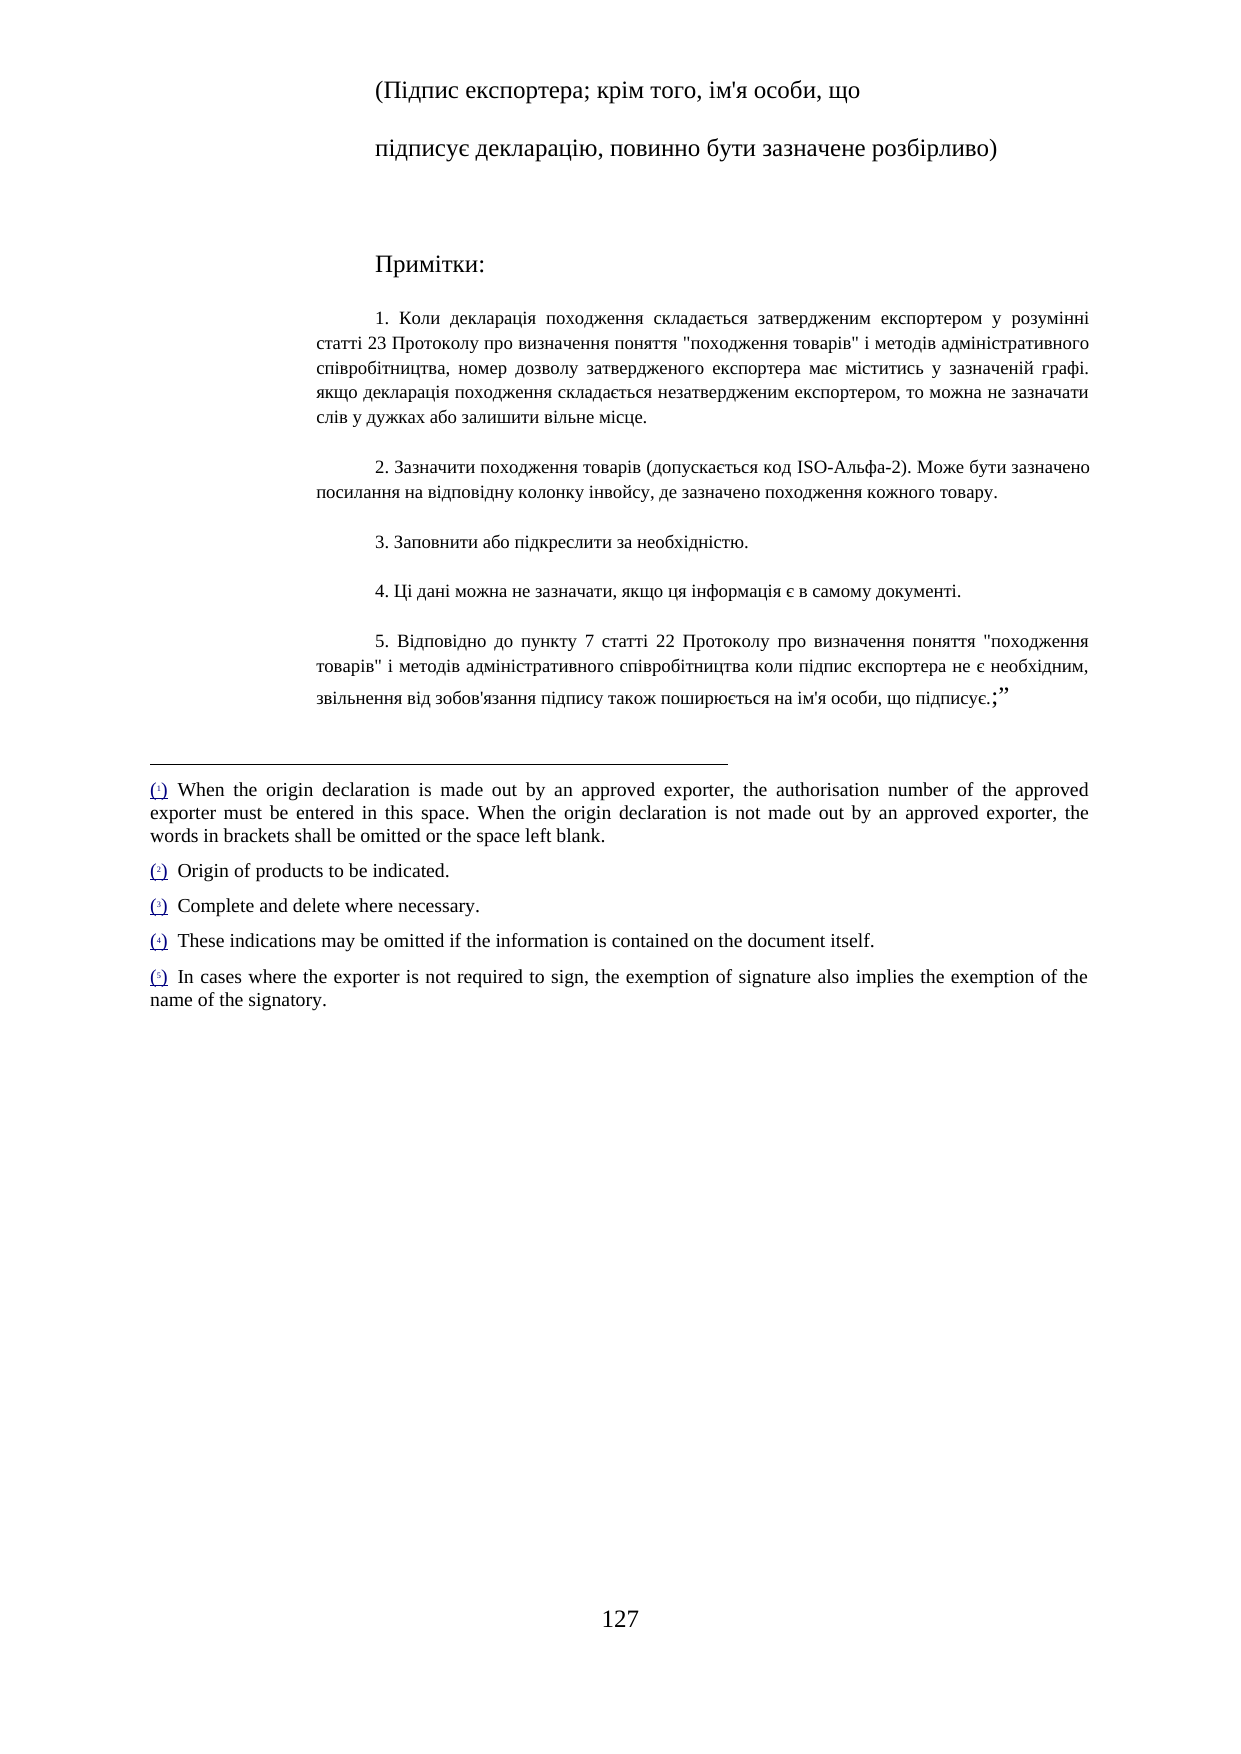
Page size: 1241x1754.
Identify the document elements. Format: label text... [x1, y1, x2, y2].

text (2) Origin of products to be indicated. [150, 859, 1090, 882]
text Примітки: [316, 249, 1090, 278]
text підписує декларацію, повинно бути зазначене розбірливо) [316, 133, 1090, 162]
text (1) When the origin declaration is made out by an approved exporter, the authorisation number of the approved exporter must be entered in this space. When the origin declaration is not made out by an approved exporter, the words in brackets shall be omitted or the space left blank. [150, 778, 1090, 846]
text 2. Зазначити походження товарів (допускається код ISO-Альфа-2). Може бути зазначено посилання на відповідну колонку інвойсу, де зазначено походження кожного товару. [316, 456, 1090, 502]
text 1. Коли декларація походження складається затвердженим експортером у розумінні статті 23 Протоколу про визначення поняття "походження товарів" і методів адміністративного співробітництва, номер дозволу затвердженого експортера має міститись у зазначеній графі. якщо декларація походження складається незатвердженим експортером, то можна не зазначати слів у дужках або залишити вільне місце. [316, 307, 1090, 428]
text 4. Ці дані можна не зазначати, якщо ця інформація є в самому документі. [316, 580, 1090, 602]
text (Підпис експортера; крім того, ім'я особи, що [316, 75, 1090, 104]
text (5) In cases where the exporter is not required to sign, the exemption of signature also implies the exemption of the name of the signatory. [150, 965, 1090, 1010]
text (4) These indications may be omitted if the information is contained on the document itself. [150, 929, 1090, 952]
text (3) Complete and delete where necessary. [150, 894, 1090, 917]
text 5. Відповідно до пункту 7 статті 22 Протоколу про визначення поняття "походження товарів" і методів адміністративного співробітництва коли підпис експортера не є необхідним, звільнення від зобов'язання підпису також поширюється на ім'я особи, що підписує.;” [316, 630, 1090, 709]
text 3. Заповнити або підкреслити за необхідністю. [316, 531, 1090, 552]
